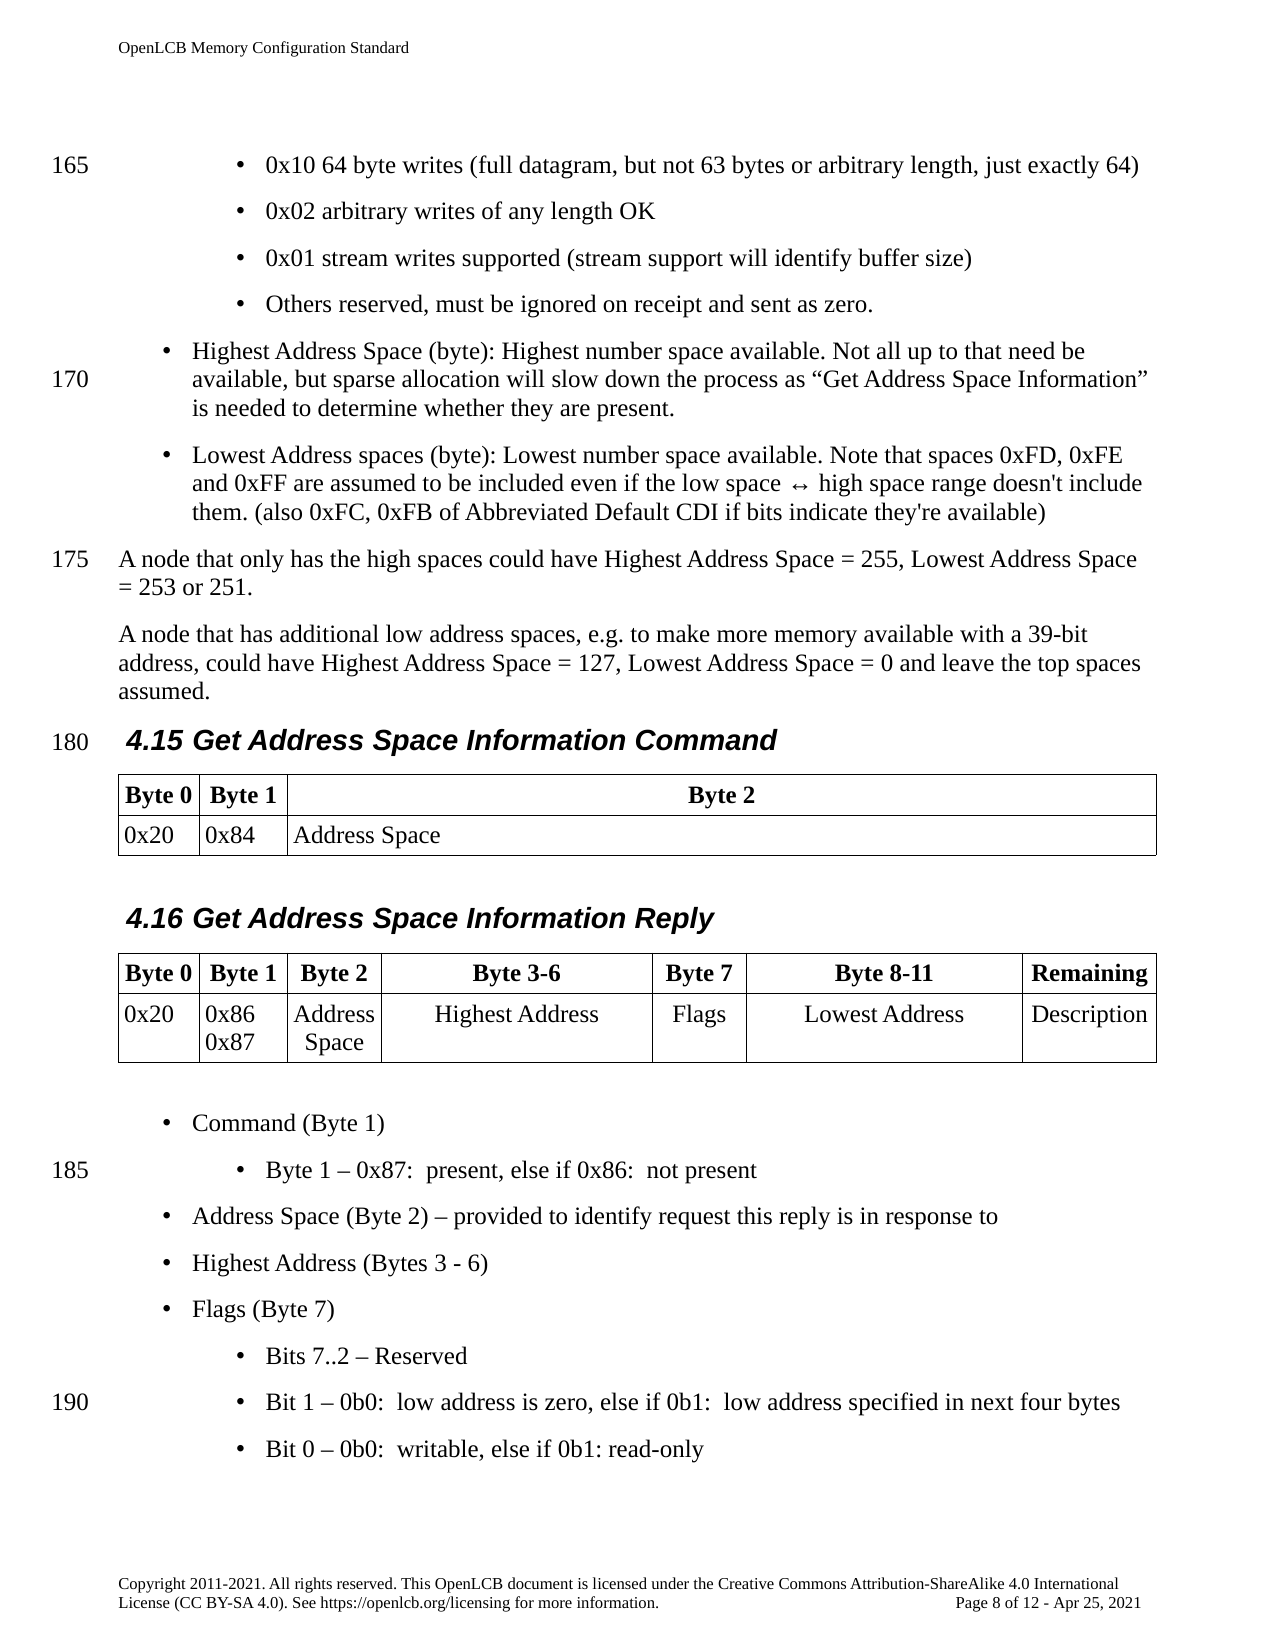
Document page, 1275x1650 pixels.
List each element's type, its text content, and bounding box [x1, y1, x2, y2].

table_header Byte 3-6 [382, 954, 652, 993]
table_cell Address Space [288, 816, 1156, 855]
table_header Byte 1 [200, 775, 287, 814]
table_header Byte 1 [200, 954, 287, 993]
list 0x01 stream writes supported (stream support will identify buffer size) [236, 243, 1157, 272]
table_header Byte 8-11 [747, 954, 1022, 993]
list Highest Address Space (byte): Highest number space available. Not all up to that need be available, but sparse allocation will slow down the process as “Get Address Space Information” is needed to determine whether they are present. [162, 336, 1157, 422]
table_cell 0x84 [200, 816, 287, 855]
list Bit 0 – 0b0: writable, else if 0b1: read-only [236, 1434, 1157, 1462]
table_header Byte 0 [119, 775, 199, 814]
list Command (Byte 1) [162, 1108, 1157, 1137]
table_header Byte 7 [653, 954, 746, 993]
table_cell 0x20 [119, 994, 199, 1062]
table_cell 0x86 0x87 [200, 994, 287, 1062]
list Byte 1 – 0x87: present, else if 0x86: not present [236, 1155, 1157, 1184]
table_cell Description [1023, 994, 1156, 1062]
table_cell Highest Address [382, 994, 652, 1062]
text A node that has additional low address spaces, e.g. to make more memory available with a 39-bit address, could have Highest Address Space = 127, Lowest Address Space = 0 and leave the top spaces assumed. [118, 619, 1157, 705]
list Flags (Byte 7) [162, 1294, 1157, 1323]
list Address Space (Byte 2) – provided to identify request this reply is in response to [162, 1201, 1157, 1230]
list 0x02 arbitrary writes of any length OK [236, 196, 1157, 225]
subtitle Get Address Space Information Command [118, 723, 1157, 756]
table_cell 0x20 [119, 816, 199, 855]
text A node that only has the high spaces could have Highest Address Space = 255, Lowest Address Space = 253 or 251. [118, 544, 1157, 601]
table_header Byte 0 [119, 954, 199, 993]
subtitle Get Address Space Information Reply [118, 901, 1157, 935]
list 0x10 64 byte writes (full datagram, but not 63 bytes or arbitrary length, just exactly 64) [236, 150, 1157, 179]
table_cell Lowest Address [747, 994, 1022, 1062]
table_cell Address Space [288, 994, 381, 1062]
list Lowest Address spaces (byte): Lowest number space available. Note that spaces 0xFD, 0xFE and 0xFF are assumed to be included even if the low space ↔ high space range doesn't include them. (also 0xFC, 0xFB of Abbreviated Default CDI if bits indicate they're available) [162, 440, 1157, 526]
table_cell Flags [653, 994, 746, 1062]
list Others reserved, must be ignored on receipt and sent as zero. [236, 289, 1157, 318]
list Highest Address (Bytes 3 - 6) [162, 1248, 1157, 1277]
table_header Remaining [1023, 954, 1156, 993]
list Bits 7..2 – Reserved [236, 1341, 1157, 1369]
table_header Byte 2 [288, 775, 1156, 814]
list Bit 1 – 0b0: low address is zero, else if 0b1: low address specified in next four bytes [236, 1387, 1157, 1416]
table_header Byte 2 [288, 954, 381, 993]
